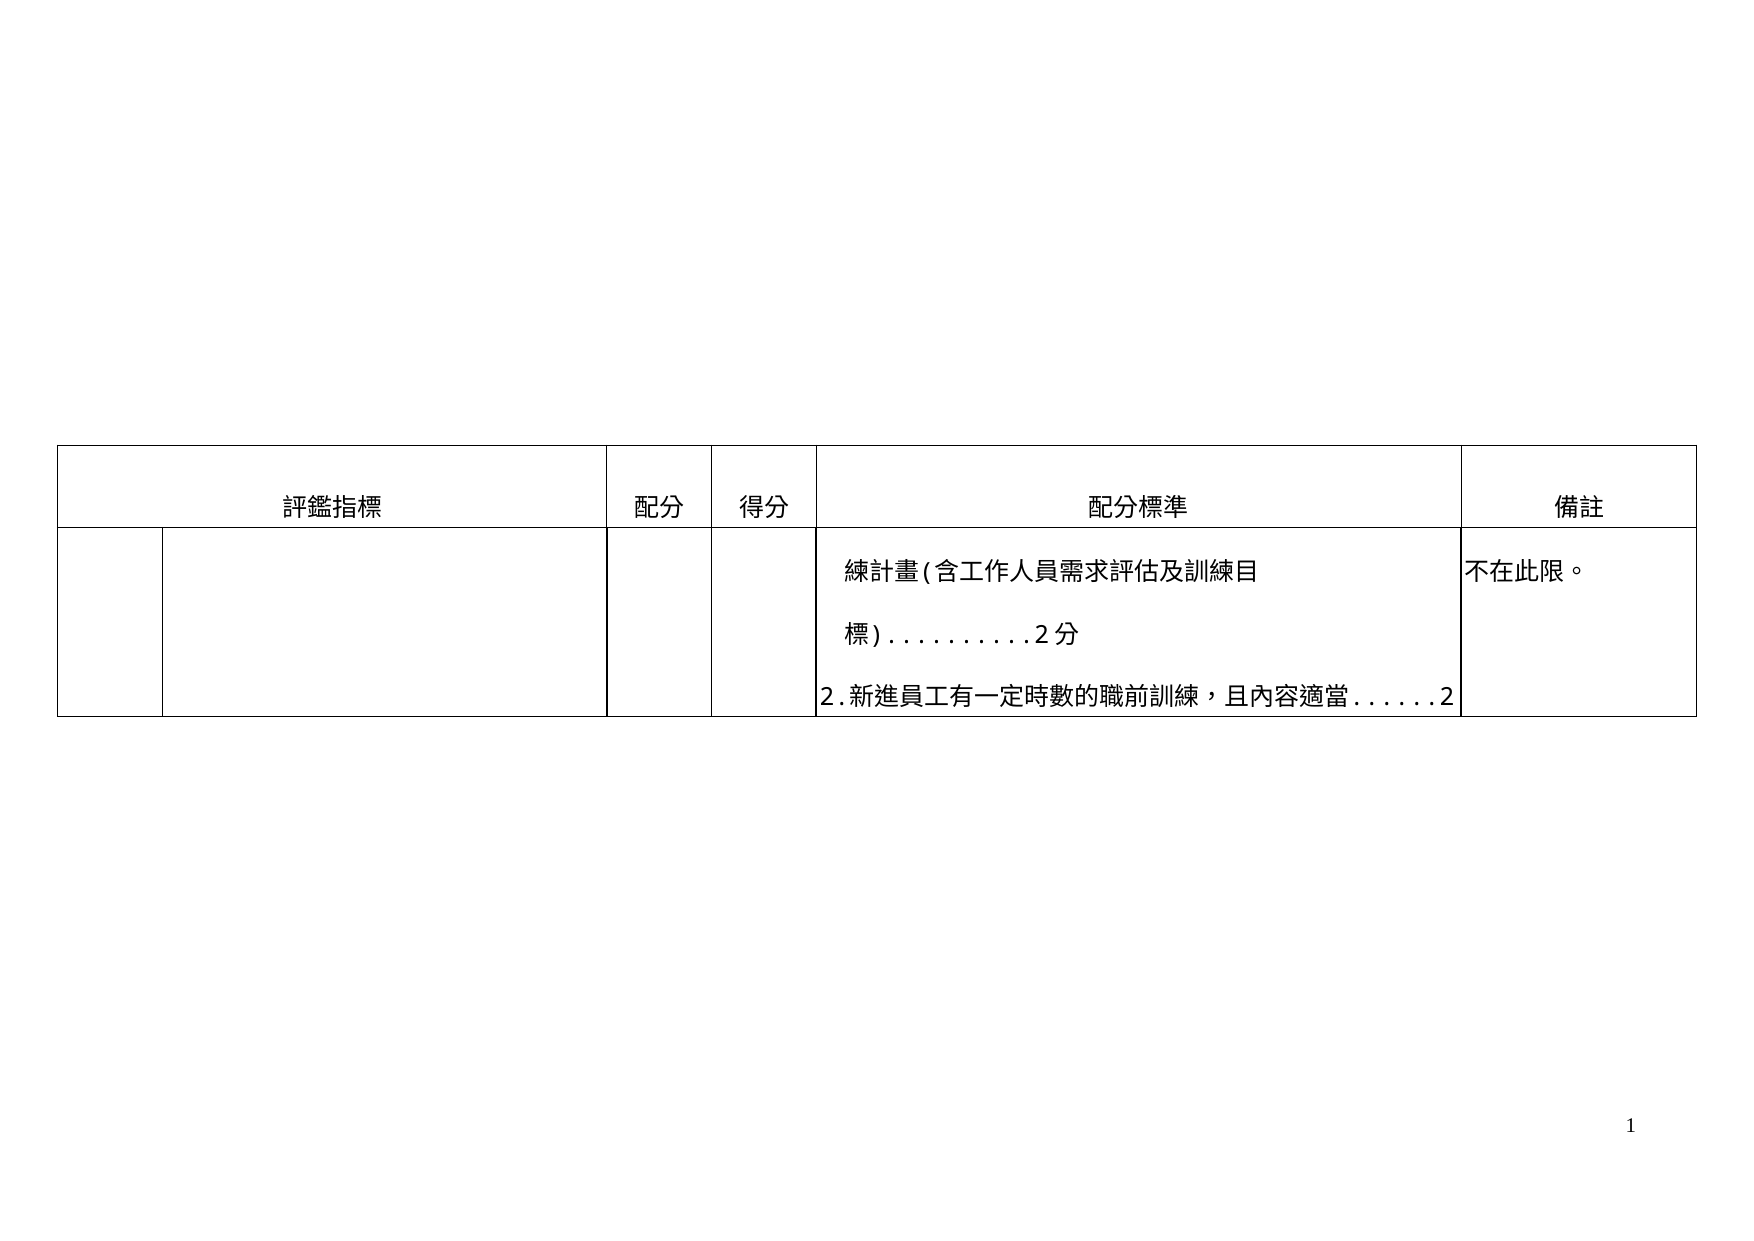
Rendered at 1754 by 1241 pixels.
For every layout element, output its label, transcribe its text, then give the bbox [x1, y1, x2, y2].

table_cell 不在此限。 [1462, 528, 1696, 716]
table_header 配分標準 [817, 446, 1461, 527]
table_cell 練計畫(含工作人員需求評估及訓練目標)..........2分 2.新進員工有一定時數的職前訓練，且內容適當......2 [817, 528, 1460, 716]
table_header 配分 [607, 446, 711, 527]
table_header 備註 [1462, 446, 1696, 527]
table_header 得分 [712, 446, 816, 527]
table_cell [712, 528, 815, 716]
table_cell [608, 528, 711, 716]
table_cell [163, 528, 606, 716]
table_cell [58, 528, 162, 716]
table_header 評鑑指標 [58, 446, 606, 527]
